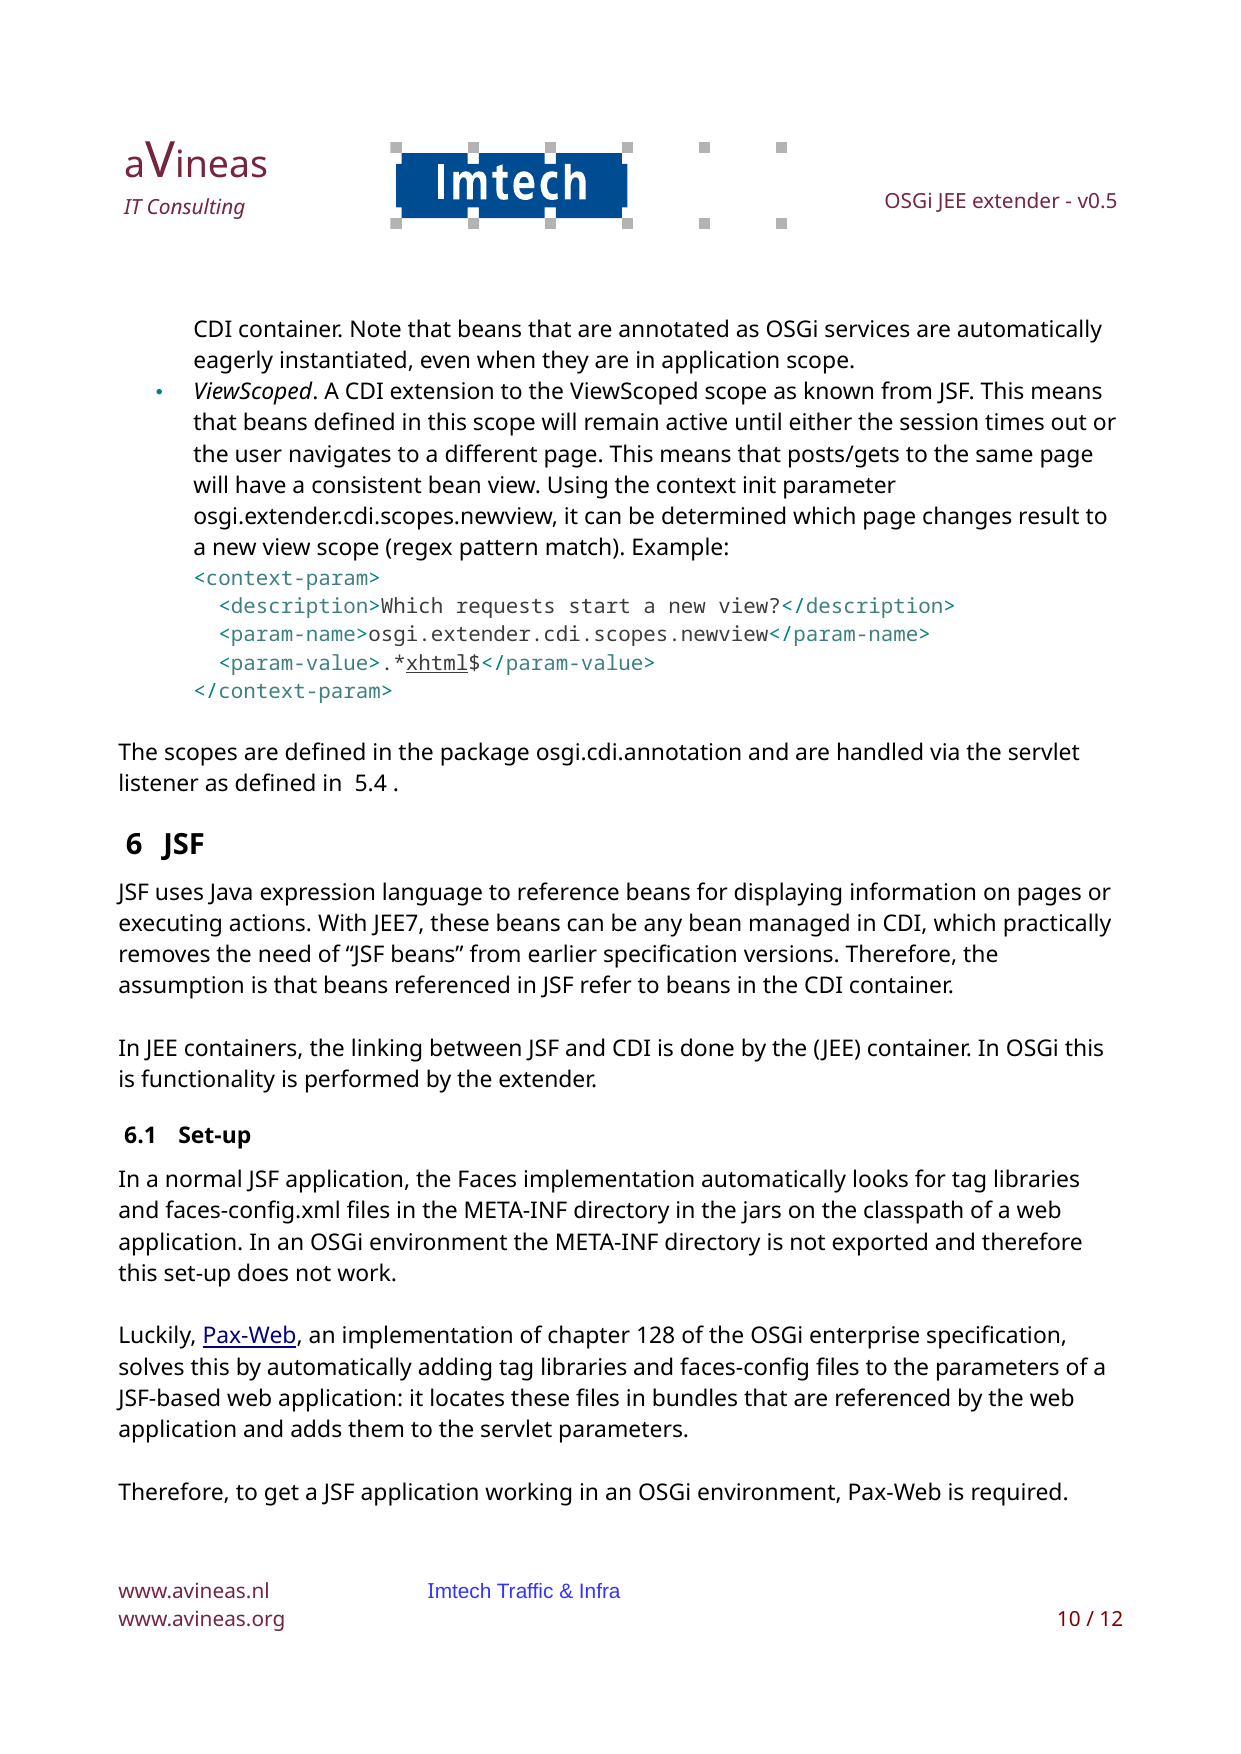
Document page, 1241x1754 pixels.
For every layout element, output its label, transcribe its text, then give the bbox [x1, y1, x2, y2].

text Therefore, to get a JSF application working in an OSGi environment, Pax-Web is required. [118, 1476, 1122, 1507]
text The scopes are defined in the package osgi.cdi.annotation and are handled via the servlet listener as defined in 5.4. [118, 736, 1122, 798]
text In JEE containers, the linking between JSF and CDI is done by the (JEE) container. In OSGi this is functionality is performed by the extender. [118, 1032, 1122, 1094]
text <param-value>.*xhtml$</param-value> [118, 648, 1122, 676]
subtitle Set-up [118, 1119, 1122, 1151]
text JSF uses Java expression language to reference beans for displaying information on pages or executing actions. With JEE7, these beans can be any bean managed in CDI, which practically removes the need of “JSF beans” from earlier specification versions. Therefore, the assumption is that beans referenced in JSF refer to beans in the CDI container. [118, 876, 1122, 1001]
list CDI container. Note that beans that are annotated as OSGi services are automatically eagerly instantiated, even when they are in application scope. [156, 313, 1122, 375]
text </context-param> [118, 676, 1122, 705]
list ViewScoped. A CDI extension to the ViewScoped scope as known from JSF. This means that beans defined in this scope will remain active until either the session times out or the user navigates to a different page. This means that posts/gets to the same page will have a consistent bean view. Using the context init parameter osgi.extender.cdi.scopes.newview, it can be determined which page changes result to a new view scope (regex pattern match). Example: <context-param> [156, 375, 1122, 591]
text Luckily, Pax-Web, an implementation of chapter 128 of the OSGi enterprise specification, solves this by automatically adding tag libraries and faces-config files to the parameters of a JSF-based web application: it locates these files in bundles that are referenced by the web application and adds them to the servlet parameters. [118, 1319, 1122, 1444]
subtitle JSF [118, 823, 1122, 863]
text In a normal JSF application, the Faces implementation automatically looks for tag libraries and faces-config.xml files in the META-INF directory in the jars on the classpath of a web application. In an OSGi environment the META-INF directory is not exported and therefore this set-up does not work. [118, 1163, 1122, 1288]
text <description>Which requests start a new view?</description> <param-name>osgi.extender.cdi.scopes.newview</param-name> [118, 591, 1122, 648]
